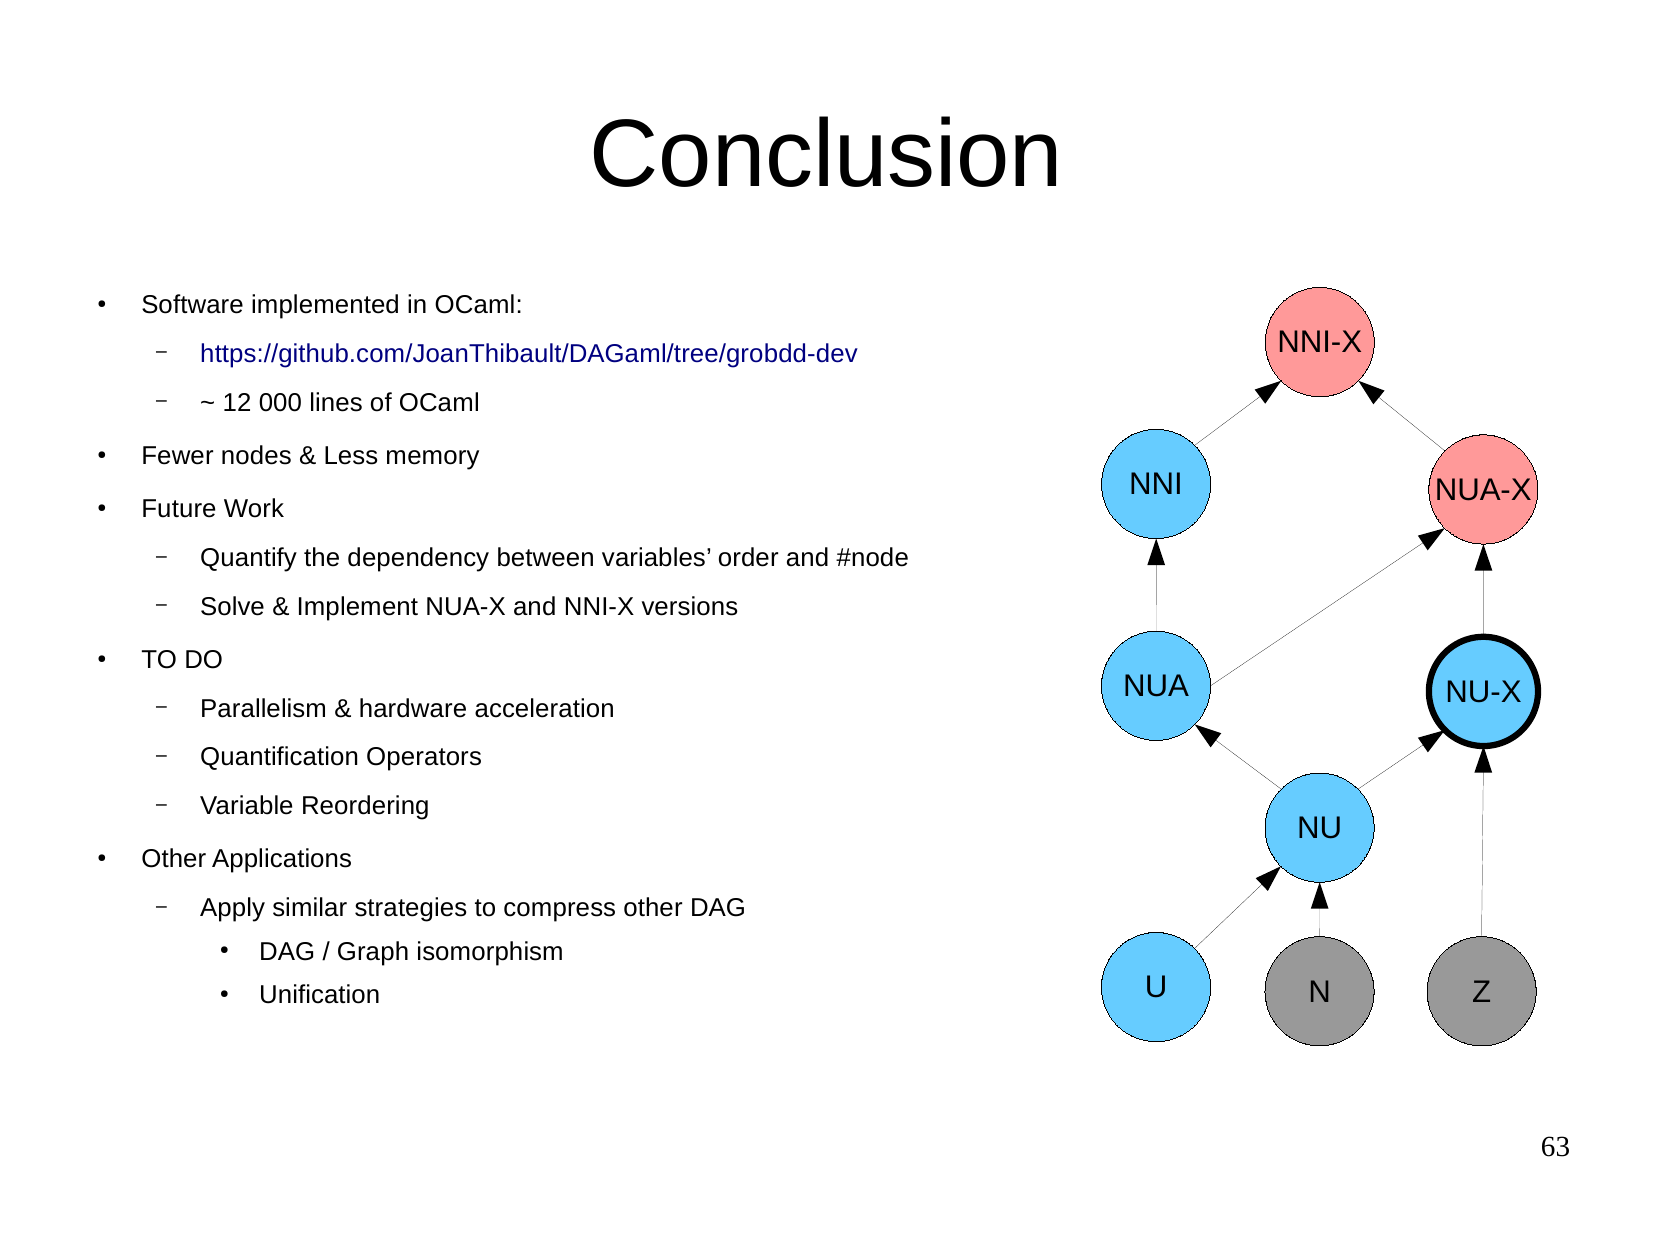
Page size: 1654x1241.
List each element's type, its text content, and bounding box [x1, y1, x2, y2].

text_box U [1101, 932, 1211, 1042]
text_box N [1268, 1010, 1371, 1046]
title Conclusion [82, 49, 1571, 257]
text_box Z [1430, 1010, 1533, 1046]
list Software implemented in OCaml: https://github.com/JoanThibault/DAGaml/tree/grobdd-dev ~ 12 000 lines of OCaml Fewer nodes & Less memory Future Work Quantify the dependency between variables’ order and #node Solve & Implement NUA-X and NNI-X versions TO DO Parallelism & hardware acceleration Quantification Operators Variable Reordering Other Applications Apply similar strategies to compress other DAG DAG / Graph isomorphism Unification [82, 290, 1571, 1010]
